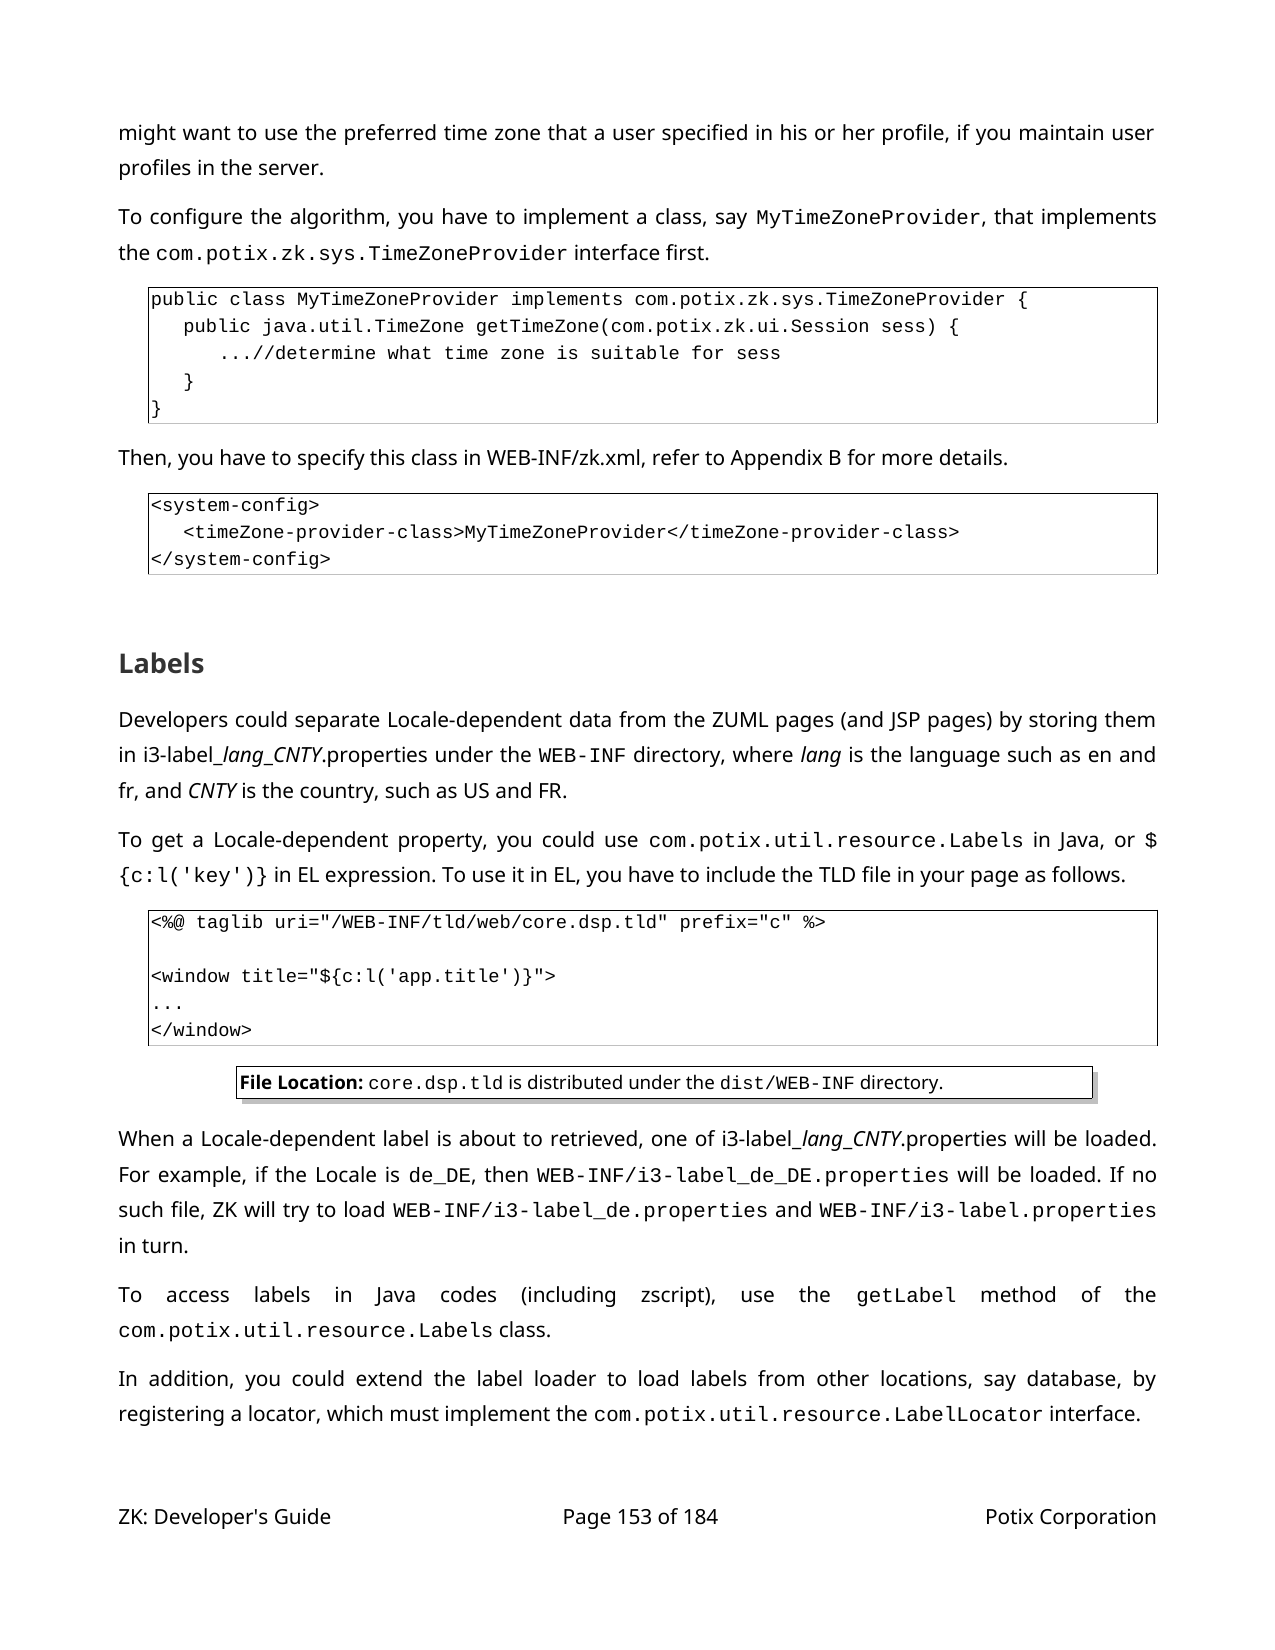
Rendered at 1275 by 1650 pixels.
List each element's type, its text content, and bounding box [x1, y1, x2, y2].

text To get a Locale-dependent property, you could use com.potix.util.resource.Labels in Java, or ${c:l('key')} in EL expression. To use it in EL, you have to include the TLD file in your page as follows. [118, 825, 1157, 889]
text <timeZone-provider-class>MyTimeZoneProvider</timeZone-provider-class> [149, 519, 1157, 544]
text <%@ taglib uri="/WEB-INF/tld/web/core.dsp.tld" prefix="c" %> [149, 911, 1157, 934]
text ... [149, 991, 1157, 1015]
text </window> [149, 1018, 1157, 1045]
text public class MyTimeZoneProvider implements com.potix.zk.sys.TimeZoneProvider { [149, 288, 1157, 311]
text Developers could separate Locale-dependent data from the ZUML pages (and JSP pages) by storing them in i3-label_lang_CNTY.properties under the WEB-INF directory, where lang is the language such as en and fr, and CNTY is the country, such as US and FR. [118, 705, 1157, 804]
text public java.util.TimeZone getTimeZone(com.potix.zk.ui.Session sess) { [149, 314, 1157, 338]
text } [149, 396, 1157, 423]
subtitle Labels [118, 645, 1157, 682]
text ...//determine what time zone is suitable for sess [149, 341, 1157, 366]
text To configure the algorithm, you have to implement a class, say MyTimeZoneProvider, that implements the com.potix.zk.sys.TimeZoneProvider interface first. [118, 202, 1157, 266]
text To access labels in Java codes (including zscript), use the getLabel method of the com.potix.util.resource.Labels class. [118, 1280, 1157, 1344]
text } [149, 368, 1157, 393]
text might want to use the preferred time zone that a user specified in his or her profile, if you maintain user profiles in the server. [118, 118, 1157, 182]
text In addition, you could extend the label loader to load labels from other locations, say database, by registering a locator, which must implement the com.potix.util.resource.LabelLocator interface. [118, 1364, 1157, 1428]
text Then, you have to specify this class in WEB-INF/zk.xml, refer to Appendix B for more details. [118, 443, 1157, 472]
text <system-config> [149, 494, 1157, 517]
text </system-config> [149, 547, 1157, 574]
text File Location: core.dsp.tld is distributed under the dist/WEB-INF directory. [237, 1067, 1092, 1098]
text When a Locale-dependent label is about to retrieved, one of i3-label_lang_CNTY.properties will be loaded. For example, if the Locale is de_DE, then WEB-INF/i3-label_de_DE.properties will be loaded. If no such file, ZK will try to load WEB-INF/i3-label_de.properties and WEB-INF/i3-label.properties in turn. [118, 1124, 1157, 1259]
text <window title="${c:l('app.title')}"> [149, 964, 1157, 988]
